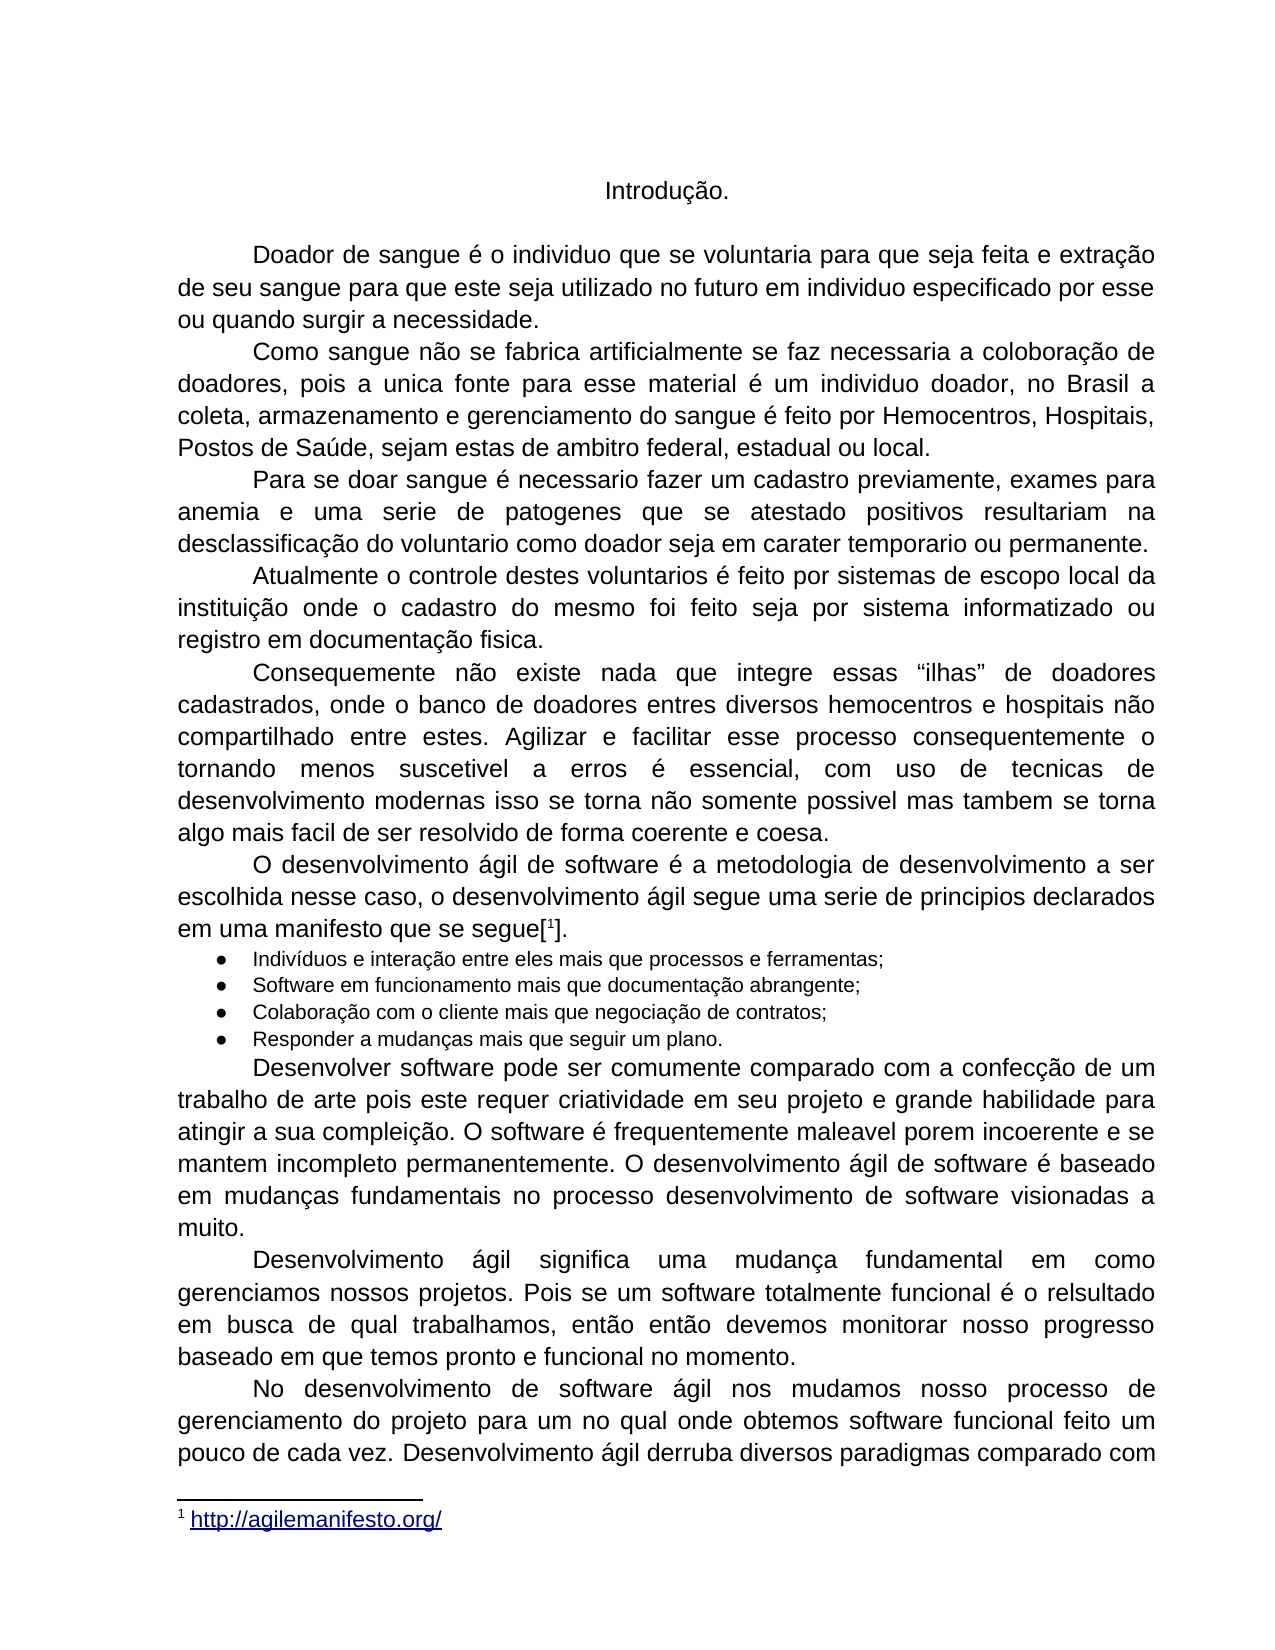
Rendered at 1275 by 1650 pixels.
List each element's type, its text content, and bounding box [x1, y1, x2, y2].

text Consequemente não existe nada que integre essas “ilhas” de doadores cadastrados, onde o banco de doadores entres diversos hemocentros e hospitais não compartilhado entre estes. Agilizar e facilitar esse processo consequentemente o tornando menos suscetivel a erros é essencial, com uso de tecnicas de desenvolvimento modernas isso se torna não somente possivel mas tambem se torna algo mais facil de ser resolvido de forma coerente e coesa. [177, 658, 1157, 847]
text Atualmente o controle destes voluntarios é feito por sistemas de escopo local da instituição onde o cadastro do mesmo foi feito seja por sistema informatizado ou registro em documentação fisica. [177, 562, 1157, 654]
text O desenvolvimento ágil de software é a metodologia de desenvolvimento a ser escolhida nesse caso, o desenvolvimento ágil segue uma serie de principios declarados em uma manifesto que se segue[]. [177, 851, 1157, 943]
text Desenvolver software pode ser comumente comparado com a confecção de um trabalho de arte pois este requer criatividade em seu projeto e grande habilidade para atingir a sua compleição. O software é frequentemente maleavel porem incoerente e se mantem incompleto permanentemente. O desenvolvimento ágil de software é baseado em mudanças fundamentais no processo desenvolvimento de software visionadas a muito. [177, 1054, 1157, 1242]
text Para se doar sangue é necessario fazer um cadastro previamente, exames para anemia e uma serie de patogenes que se atestado positivos resultariam na desclassificação do voluntario como doador seja em carater temporario ou permanente. [177, 466, 1157, 558]
text Como sangue não se fabrica artificialmente se faz necessaria a coloboração de doadores, pois a unica fonte para esse material é um individuo doador, no Brasil a coleta, armazenamento e gerenciamento do sangue é feito por Hemocentros, Hospitais, Postos de Saúde, sejam estas de ambitro federal, estadual ou local. [177, 338, 1157, 462]
text Introdução. [177, 177, 1157, 205]
text No desenvolvimento de software ágil nos mudamos nosso processo de gerenciamento do projeto para um no qual onde obtemos software funcional feito um pouco de cada vez. Desenvolvimento ágil derruba diversos paradigmas comparado com [177, 1375, 1157, 1467]
text http://agilemanifesto.org/ [177, 1506, 1157, 1532]
list Software em funcionamento mais que documentação abrangente; [215, 974, 1157, 997]
list Responder a mudanças mais que seguir um plano. [215, 1027, 1157, 1050]
list Colaboração com o cliente mais que negociação de contratos; [215, 1001, 1157, 1024]
text Desenvolvimento ágil significa uma mudança fundamental em como gerenciamos nossos projetos. Pois se um software totalmente funcional é o relsultado em busca de qual trabalhamos, então então devemos monitorar nosso progresso baseado em que temos pronto e funcional no momento. [177, 1246, 1157, 1371]
text Doador de sangue é o individuo que se voluntaria para que seja feita e extração de seu sangue para que este seja utilizado no futuro em individuo especificado por esse ou quando surgir a necessidade. [177, 241, 1157, 333]
list Indivíduos e interação entre eles mais que processos e ferramentas; [215, 947, 1157, 970]
